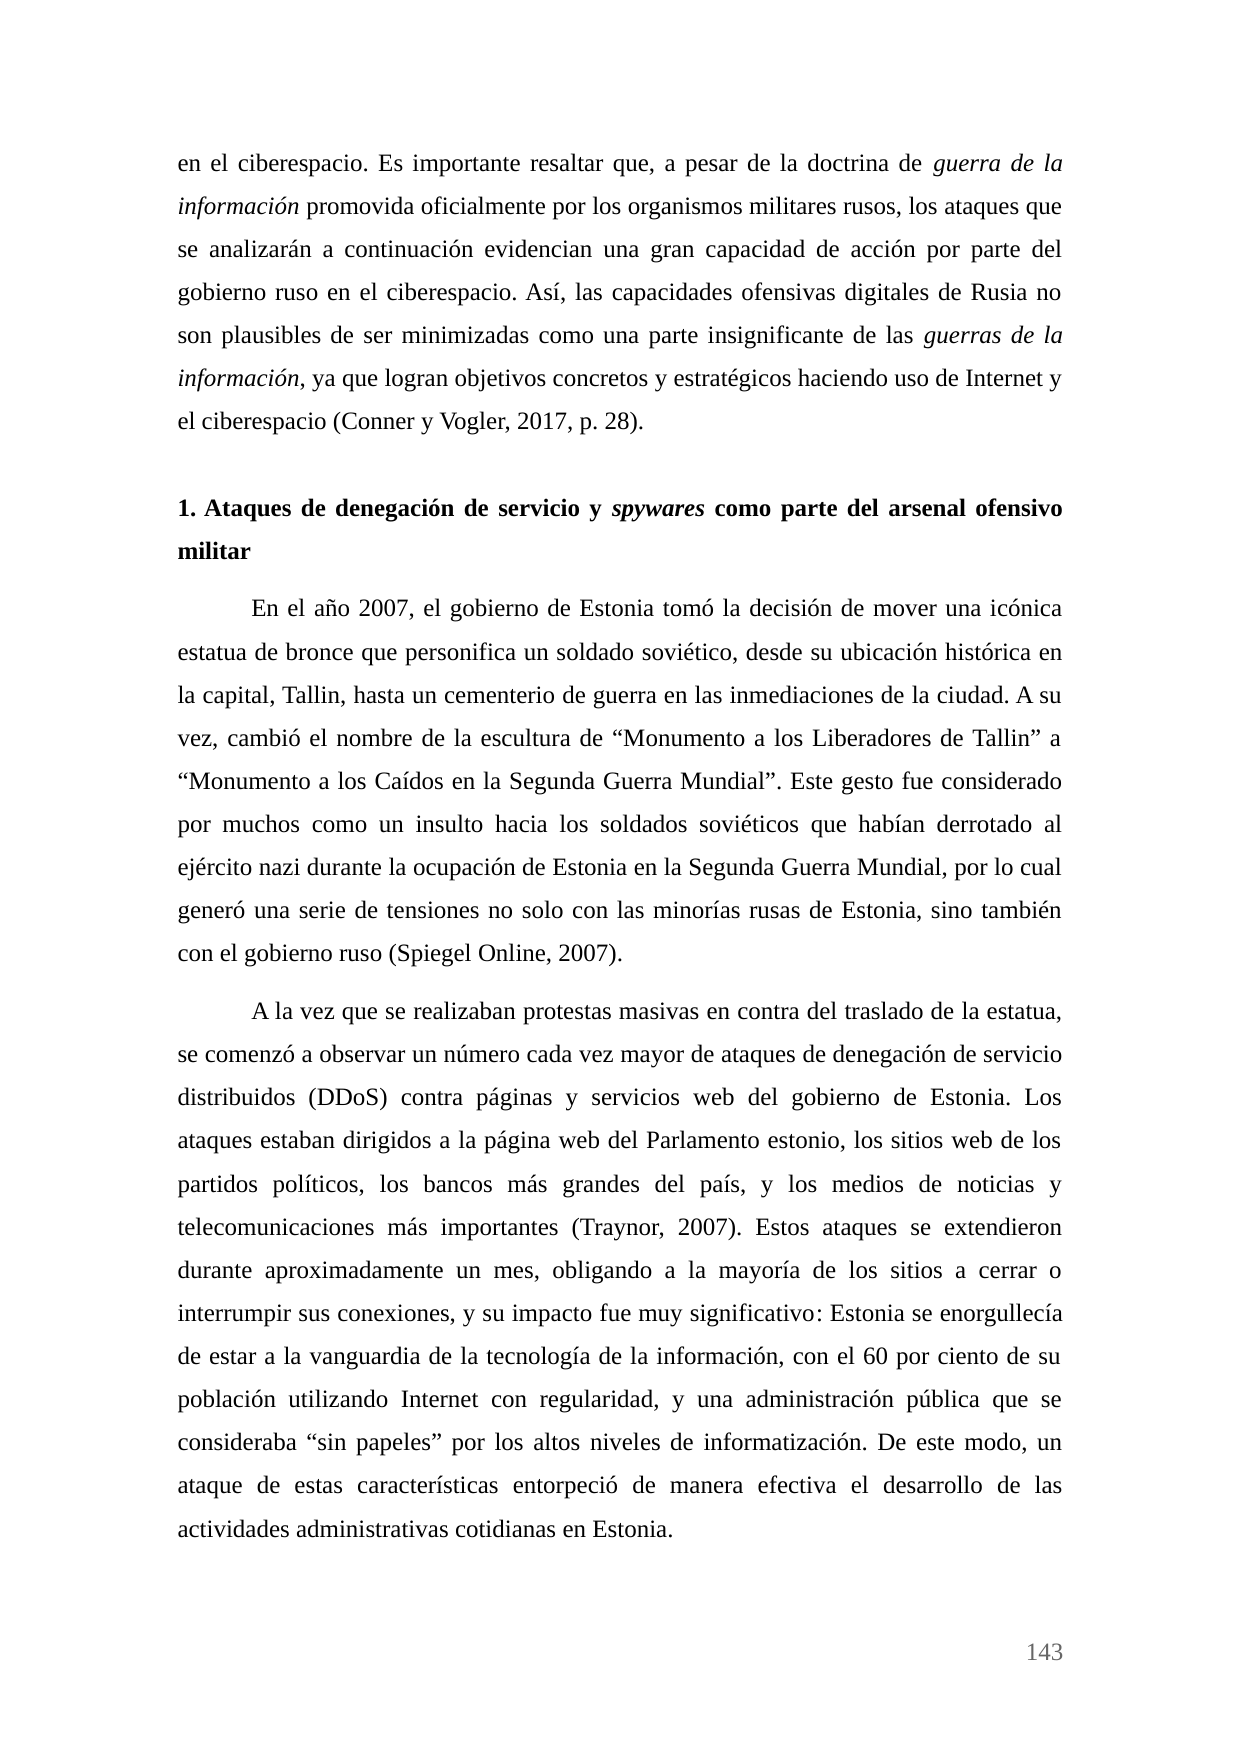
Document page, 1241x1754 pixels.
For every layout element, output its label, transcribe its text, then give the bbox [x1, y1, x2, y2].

text 1. Ataques de denegación de servicio y spywares como parte del arsenal ofensivo militar [177, 493, 1063, 564]
text A la vez que se realizaban protestas masivas en contra del traslado de la estatua, se comenzó a observar un número cada vez mayor de ataques de denegación de servicio distribuidos (DDoS) contra páginas y servicios web del gobierno de Estonia. Los ataques estaban dirigidos a la página web del Parlamento estonio, los sitios web de los partidos políticos, los bancos más grandes del país, y los medios de noticias y telecomunicaciones más importantes (Traynor, 2007). Estos ataques se extendieron durante aproximadamente un mes, obligando a la mayoría de los sitios a cerrar o interrumpir sus conexiones, y su impacto fue muy significativo: Estonia se enorgullecía de estar a la vanguardia de la tecnología de la información, con el 60 por ciento de su población utilizando Internet con regularidad, y una administración pública que se consideraba “sin papeles” por los altos niveles de informatización. De este modo, un ataque de estas características entorpeció de manera efectiva el desarrollo de las actividades administrativas cotidianas en Estonia. [177, 996, 1063, 1542]
text en el ciberespacio. Es importante resaltar que, a pesar de la doctrina de guerra de la información promovida oficialmente por los organismos militares rusos, los ataques que se analizarán a continuación evidencian una gran capacidad de acción por parte del gobierno ruso en el ciberespacio. Así, las capacidades ofensivas digitales de Rusia no son plausibles de ser minimizadas como una parte insignificante de las guerras de la información, ya que logran objetivos concretos y estratégicos haciendo uso de Internet y el ciberespacio (Conner y Vogler, 2017, p. 28). [177, 148, 1063, 435]
text En el año 2007, el gobierno de Estonia tomó la decisión de mover una icónica estatua de bronce que personifica un soldado soviético, desde su ubicación histórica en la capital, Tallin, hasta un cementerio de guerra en las inmediaciones de la ciudad. A su vez, cambió el nombre de la escultura de “Monumento a los Liberadores de Tallin” a “Monumento a los Caídos en la Segunda Guerra Mundial”. Este gesto fue considerado por muchos como un insulto hacia los soldados soviéticos que habían derrotado al ejército nazi durante la ocupación de Estonia en la Segunda Guerra Mundial, por lo cual generó una serie de tensiones no solo con las minorías rusas de Estonia, sino también con el gobierno ruso (Spiegel Online, 2007). [177, 593, 1063, 967]
